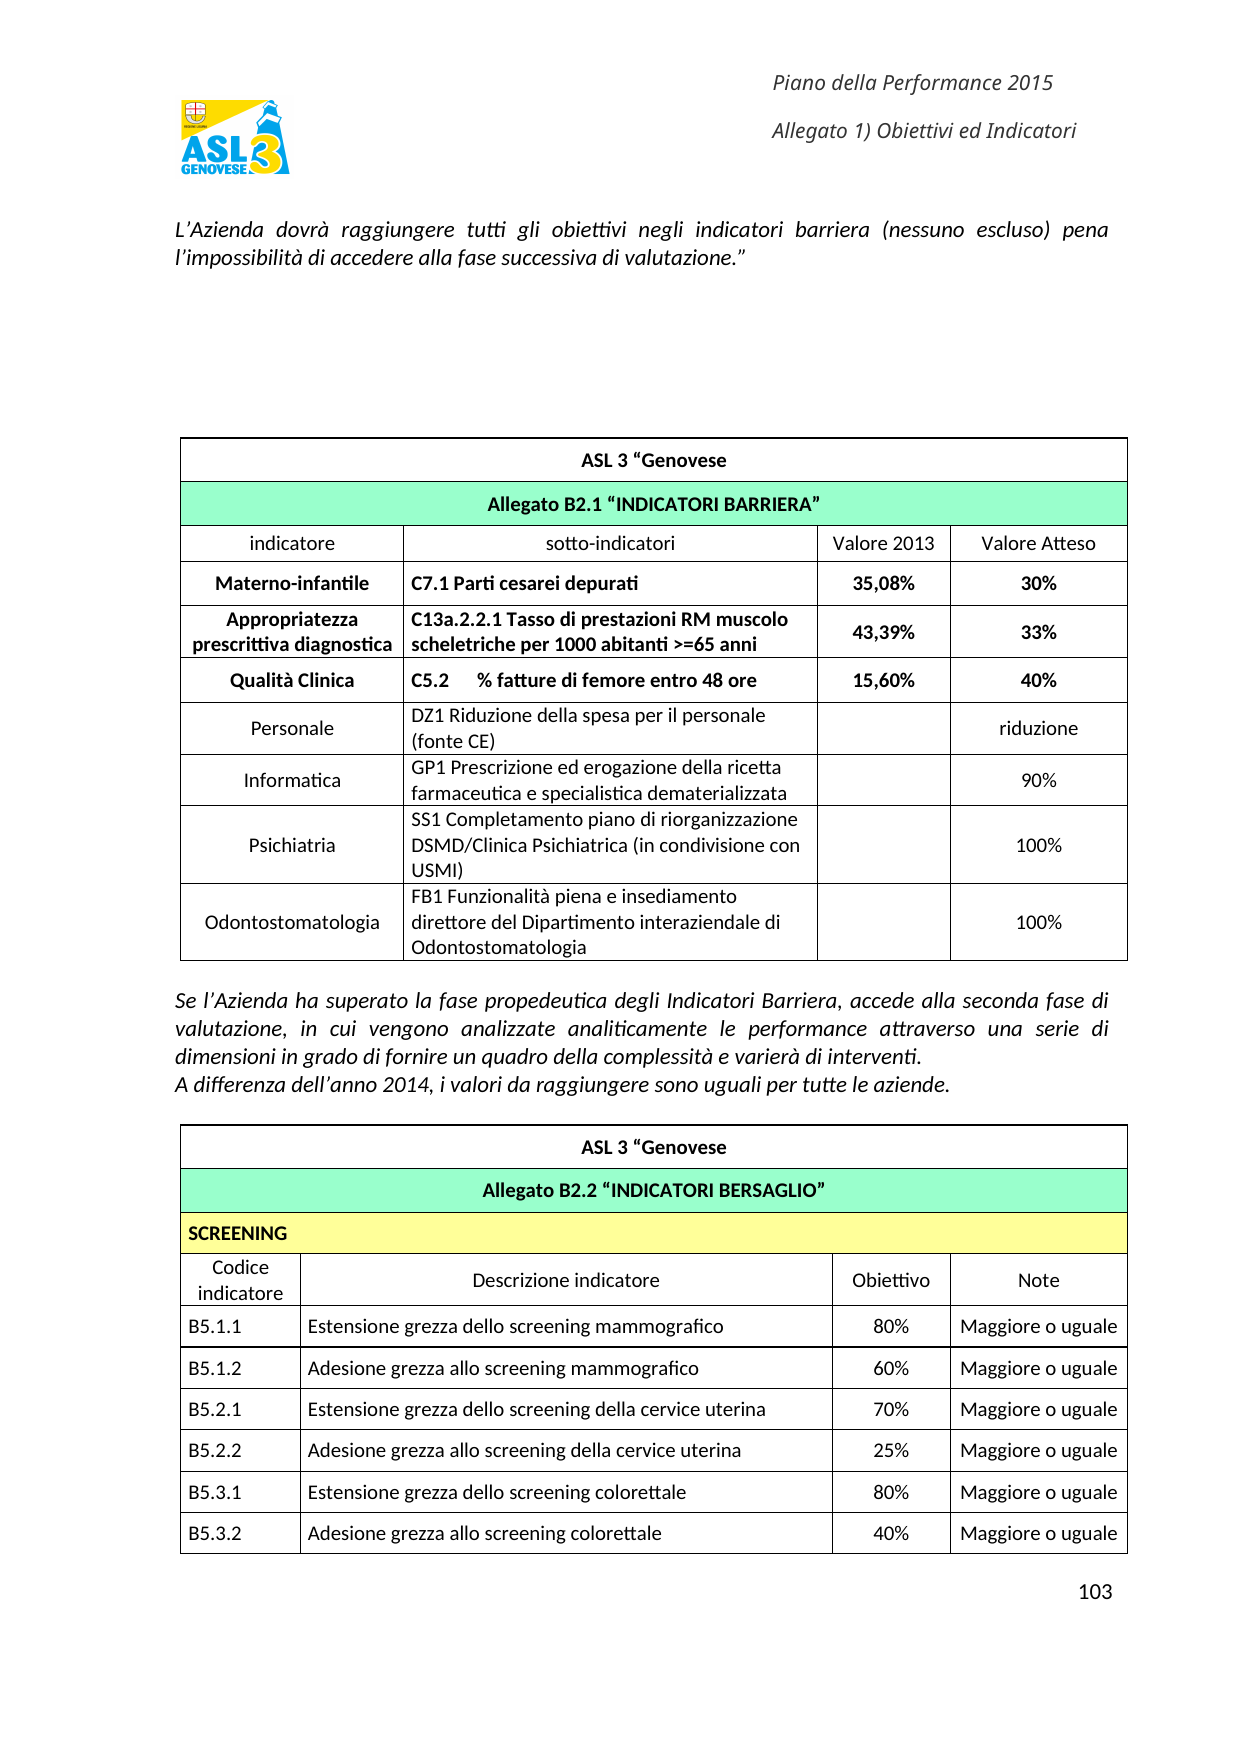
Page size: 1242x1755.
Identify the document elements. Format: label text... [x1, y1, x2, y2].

table_cell Adesione grezza allo screening mammografico [301, 1348, 832, 1388]
table_cell Qualità Clinica [181, 658, 403, 702]
text L’Azienda dovrà raggiungere tutti gli obiettivi negli indicatori barriera (nessuno escluso) pena l’impossibilità di accedere alla fase successiva di valutazione.” [175, 216, 1112, 272]
table_cell DZ1 Riduzione della spesa per il personale (fonte CE) [404, 703, 817, 753]
table_cell 70% [833, 1389, 950, 1429]
table_cell Odontostomatologia [181, 884, 403, 960]
table_cell Maggiore o uguale [951, 1389, 1127, 1429]
table_cell Psichiatria [181, 806, 403, 883]
table_cell Obiettivo [833, 1254, 950, 1305]
table_cell 30% [951, 562, 1127, 605]
table_cell Maggiore o uguale [951, 1472, 1127, 1512]
table_cell 100% [951, 884, 1127, 960]
table_cell GP1 Prescrizione ed erogazione della ricetta farmaceutica e specialistica dematerializzata [404, 755, 817, 805]
table_cell Materno-infantile [181, 562, 403, 605]
table_cell B5.1.1 [181, 1306, 300, 1346]
table_cell FB1 Funzionalità piena e insediamento direttore del Dipartimento interaziendale di Odontostomatologia [404, 884, 817, 960]
table_cell B5.3.2 [181, 1513, 300, 1553]
table_cell sotto-indicatori [404, 526, 817, 561]
table_cell Maggiore o uguale [951, 1348, 1127, 1388]
table_cell Personale [181, 703, 403, 753]
table_cell [832, 1213, 950, 1253]
table_cell 90% [951, 755, 1127, 805]
table_cell 15,60% [818, 658, 950, 702]
table_cell Descrizione indicatore [301, 1254, 832, 1305]
table_cell C7.1 Parti cesarei depurati [404, 562, 817, 605]
table_cell Valore 2013 [818, 526, 950, 561]
table_cell C13a.2.2.1 Tasso di prestazioni RM muscolo scheletriche per 1000 abitanti >=65 anni [404, 606, 817, 657]
table_cell [950, 1213, 1127, 1253]
table_cell [300, 1213, 832, 1253]
table_cell B5.2.1 [181, 1389, 300, 1429]
table_cell 60% [833, 1348, 950, 1388]
table_cell [818, 806, 950, 883]
table_cell indicatore [181, 526, 403, 561]
table_cell Codice indicatore [181, 1254, 300, 1305]
text Se l’Azienda ha superato la fase propedeutica degli Indicatori Barriera, accede alla seconda fase di valutazione, in cui vengono analizzate analiticamente le performance attraverso una serie di dimensioni in grado di fornire un quadro della complessità e varierà di interventi. [175, 986, 1112, 1070]
table_cell Allegato B2.2 “INDICATORI BERSAGLIO” [181, 1169, 1127, 1212]
table_cell [818, 755, 950, 805]
table_cell Estensione grezza dello screening della cervice uterina [301, 1389, 832, 1429]
table_cell Maggiore o uguale [951, 1513, 1127, 1553]
table_cell Informatica [181, 755, 403, 805]
table_cell Maggiore o uguale [951, 1430, 1127, 1471]
table_cell Adesione grezza allo screening colorettale [301, 1513, 832, 1553]
table_cell C5.2 % fatture di femore entro 48 ore [404, 658, 817, 702]
table_cell SS1 Completamento piano di riorganizzazione DSMD/Clinica Psichiatrica (in condivisione con USMI) [404, 806, 817, 883]
table_cell 35,08% [818, 562, 950, 605]
table_cell Estensione grezza dello screening colorettale [301, 1472, 832, 1512]
table_cell B5.1.2 [181, 1348, 300, 1388]
table_cell B5.3.1 [181, 1472, 300, 1512]
table_cell Adesione grezza allo screening della cervice uterina [301, 1430, 832, 1471]
table_cell [818, 884, 950, 960]
table_cell 43,39% [818, 606, 950, 657]
text A differenza dell’anno 2014, i valori da raggiungere sono uguali per tutte le aziende. [175, 1070, 1112, 1098]
table_cell Note [951, 1254, 1127, 1305]
table_header ASL 3 “Genovese [181, 1126, 1127, 1168]
table_cell Estensione grezza dello screening mammografico [301, 1306, 832, 1346]
table_cell 33% [951, 606, 1127, 657]
table_cell [818, 703, 950, 753]
table_cell Maggiore o uguale [951, 1306, 1127, 1346]
table_header ASL 3 “Genovese [181, 439, 1127, 481]
table_cell B5.2.2 [181, 1430, 300, 1471]
table_cell Valore Atteso [951, 526, 1127, 561]
table_cell Appropriatezza prescrittiva diagnostica [181, 606, 403, 657]
table_cell riduzione [951, 703, 1127, 753]
table_cell 25% [833, 1430, 950, 1471]
table_cell Allegato B2.1 “INDICATORI BARRIERA” [181, 482, 1127, 525]
table_cell 100% [951, 806, 1127, 883]
table_cell 40% [951, 658, 1127, 702]
table_cell 40% [833, 1513, 950, 1553]
table_cell SCREENING [181, 1213, 300, 1253]
table_cell 80% [833, 1306, 950, 1346]
table_cell 80% [833, 1472, 950, 1512]
